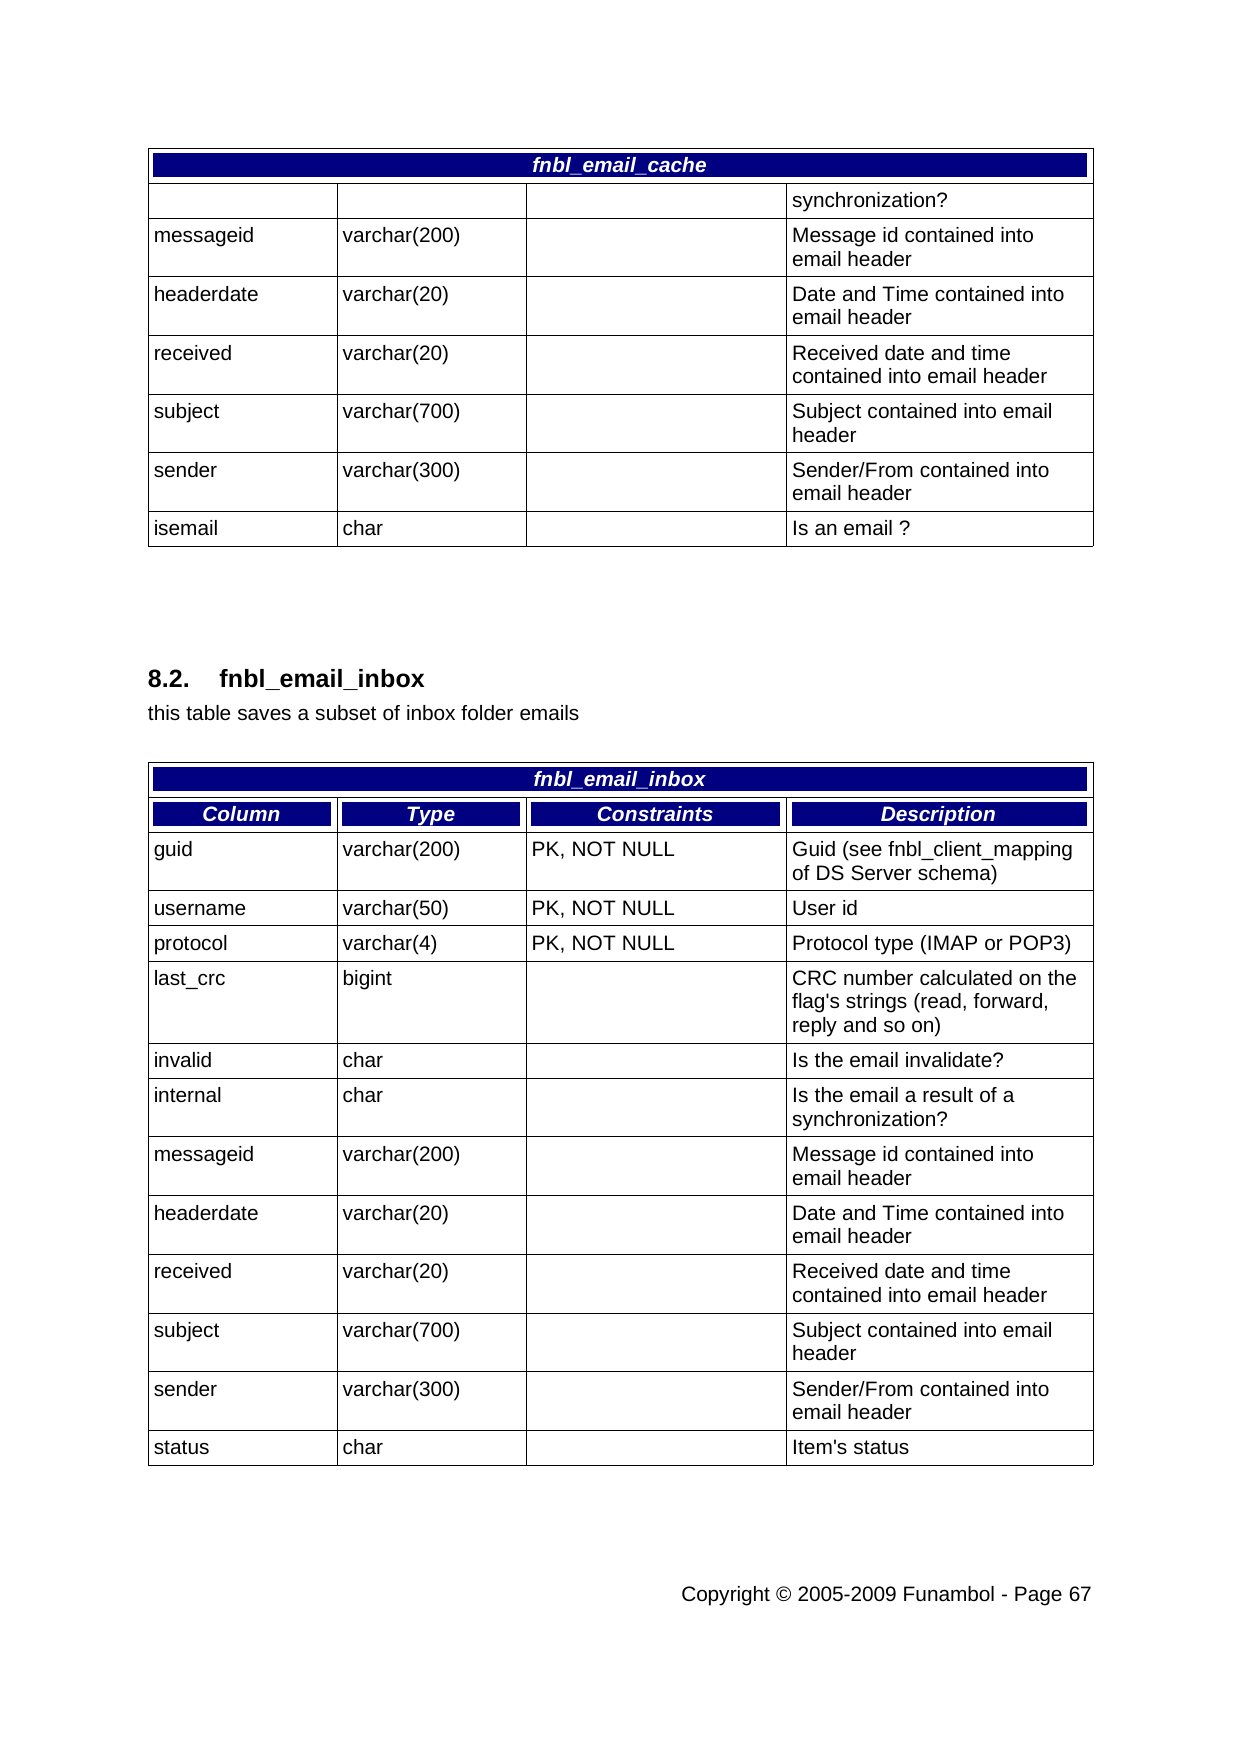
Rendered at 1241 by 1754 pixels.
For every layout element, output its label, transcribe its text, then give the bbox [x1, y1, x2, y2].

table_cell Sender/From contained into email header [787, 453, 1093, 511]
table_cell varchar(700) [338, 395, 526, 452]
table_cell [527, 1079, 786, 1136]
text this table saves a subset of inbox folder emails [148, 702, 1093, 725]
table_cell char [338, 1044, 526, 1078]
table_cell Sender/From contained into email header [787, 1372, 1093, 1430]
table_cell headerdate [149, 1196, 337, 1254]
table_cell varchar(700) [338, 1314, 526, 1371]
table_cell protocol [149, 926, 337, 961]
table_cell subject [149, 1314, 337, 1371]
table_cell varchar(300) [338, 1372, 526, 1430]
table_cell [527, 453, 786, 511]
table_cell [527, 277, 786, 335]
table_cell Type [338, 798, 526, 832]
table_cell [338, 184, 526, 218]
table_cell Message id contained into email header [787, 1137, 1093, 1195]
table_cell Guid (see fnbl_client_mapping of DS Server schema) [787, 833, 1093, 890]
subtitle fnbl_email_inbox [148, 665, 1093, 693]
table_cell isemail [149, 512, 337, 546]
table_cell PK, NOT NULL [527, 833, 786, 890]
table_cell PK, NOT NULL [527, 926, 786, 961]
table_cell Date and Time contained into email header [787, 1196, 1093, 1254]
table_cell headerdate [149, 277, 337, 335]
table_cell Item's status [787, 1431, 1093, 1465]
table_cell [527, 395, 786, 452]
table_cell char [338, 1431, 526, 1465]
table_cell messageid [149, 219, 337, 276]
table_cell received [149, 336, 337, 394]
table_cell [527, 1137, 786, 1195]
table_cell [527, 336, 786, 394]
table_cell char [338, 1079, 526, 1136]
table_cell sender [149, 453, 337, 511]
table_cell varchar(50) [338, 891, 526, 925]
table_cell [527, 1372, 786, 1430]
table_cell Protocol type (IMAP or POP3) [787, 926, 1093, 961]
table_cell PK, NOT NULL [527, 891, 786, 925]
table_cell Message id contained into email header [787, 219, 1093, 276]
table_cell status [149, 1431, 337, 1465]
table_cell synchronization? [787, 184, 1093, 218]
table_cell username [149, 891, 337, 925]
table_cell [527, 1431, 786, 1465]
table_cell varchar(20) [338, 277, 526, 335]
table_cell Is the email a result of a synchronization? [787, 1079, 1093, 1136]
table_cell received [149, 1255, 337, 1313]
table_cell varchar(200) [338, 1137, 526, 1195]
table_cell [149, 184, 337, 218]
table_cell Received date and time contained into email header [787, 336, 1093, 394]
table_cell varchar(20) [338, 1255, 526, 1313]
table_cell Received date and time contained into email header [787, 1255, 1093, 1313]
table_cell varchar(200) [338, 833, 526, 890]
table_cell [527, 219, 786, 276]
table_cell CRC number calculated on the flag's strings (read, forward, reply and so on) [787, 962, 1093, 1043]
table_cell messageid [149, 1137, 337, 1195]
table_cell varchar(20) [338, 336, 526, 394]
table_cell sender [149, 1372, 337, 1430]
table_cell User id [787, 891, 1093, 925]
table_cell [527, 1196, 786, 1254]
table_cell [527, 512, 786, 546]
table_cell [527, 184, 786, 218]
table_cell char [338, 512, 526, 546]
table_cell Constraints [527, 798, 786, 832]
table_cell internal [149, 1079, 337, 1136]
table_cell varchar(300) [338, 453, 526, 511]
table_cell Is the email invalidate? [787, 1044, 1093, 1078]
table_cell varchar(20) [338, 1196, 526, 1254]
table_header fnbl_email_cache [149, 149, 1093, 183]
table_cell invalid [149, 1044, 337, 1078]
table_cell bigint [338, 962, 526, 1043]
table_cell Is an email ? [787, 512, 1093, 546]
table_cell last_crc [149, 962, 337, 1043]
table_cell [527, 1314, 786, 1371]
table_cell Subject contained into email header [787, 395, 1093, 452]
table_cell Date and Time contained into email header [787, 277, 1093, 335]
table_cell guid [149, 833, 337, 890]
table_cell [527, 1255, 786, 1313]
table_cell varchar(200) [338, 219, 526, 276]
table_cell Description [787, 798, 1093, 832]
table_cell [527, 962, 786, 1043]
table_cell Column [149, 798, 337, 832]
table_header fnbl_email_inbox [149, 763, 1093, 797]
table_cell subject [149, 395, 337, 452]
table_cell Subject contained into email header [787, 1314, 1093, 1371]
table_cell [527, 1044, 786, 1078]
table_cell varchar(4) [338, 926, 526, 961]
